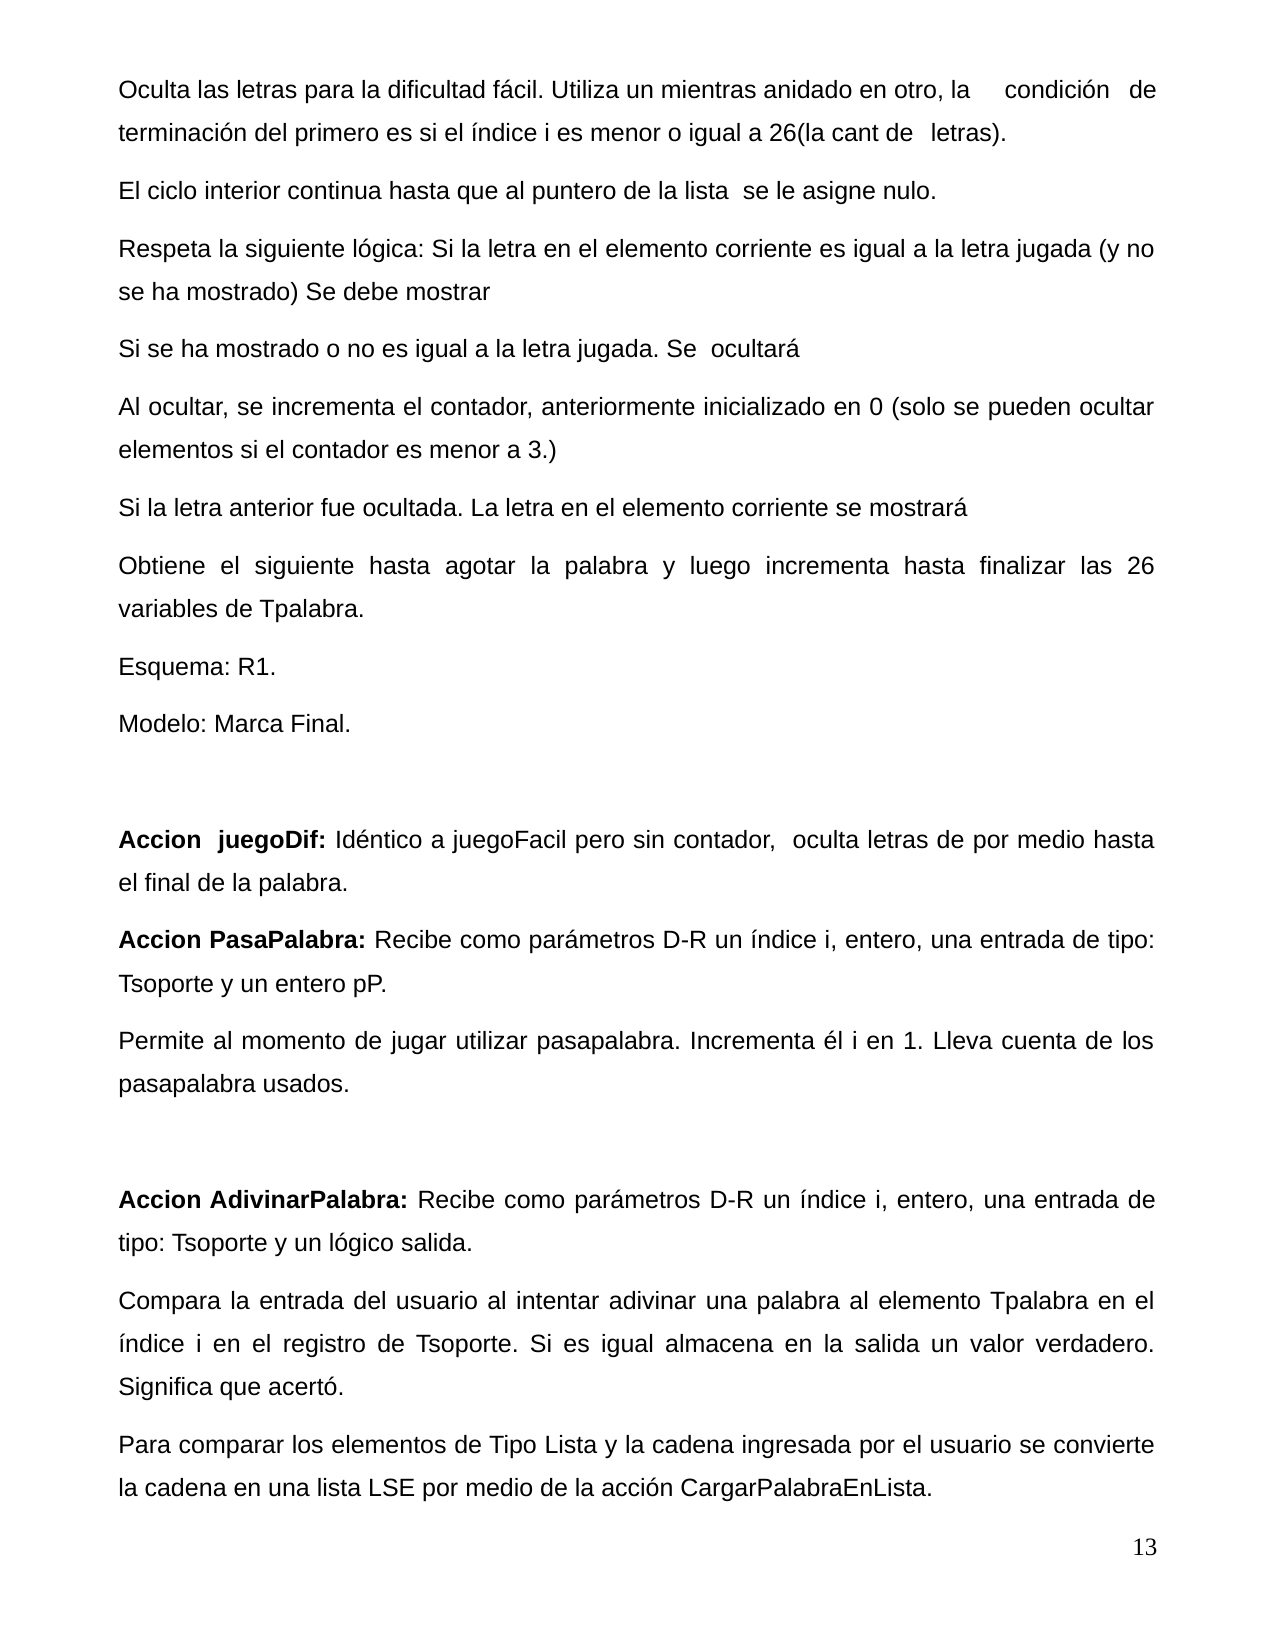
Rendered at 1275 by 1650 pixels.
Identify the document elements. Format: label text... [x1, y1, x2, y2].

text Respeta la siguiente lógica: Si la letra en el elemento corriente es igual a la letra jugada (y no se ha mostrado) Se debe mostrar [118, 233, 1157, 305]
text Accion AdivinarPalabra: Recibe como parámetros D-R un índice i, entero, una entrada de tipo: Tsoporte y un lógico salida. [118, 1185, 1157, 1257]
text Al ocultar, se incrementa el contador, anteriormente inicializado en 0 (solo se pueden ocultar elementos si el contador es menor a 3.) [118, 392, 1157, 464]
text El ciclo interior continua hasta que al puntero de la lista se le asigne nulo. [118, 176, 1157, 204]
text Permite al momento de jugar utilizar pasapalabra. Incrementa él i en 1. Lleva cuenta de los pasapalabra usados. [118, 1026, 1157, 1098]
text Para comparar los elementos de Tipo Lista y la cadena ingresada por el usuario se convierte la cadena en una lista LSE por medio de la acción CargarPalabraEnLista. [118, 1429, 1157, 1501]
text Accion juegoDif: Idéntico a juegoFacil pero sin contador, oculta letras de por medio hasta el final de la palabra. [118, 824, 1157, 896]
text Modelo: Marca Final. [118, 709, 1157, 738]
text Obtiene el siguiente hasta agotar la palabra y luego incrementa hasta finalizar las 26 variables de Tpalabra. [118, 551, 1157, 622]
text Si se ha mostrado o no es igual a la letra jugada. Se ocultará [118, 334, 1157, 363]
text Accion PasaPalabra: Recibe como parámetros D-R un índice i, entero, una entrada de tipo: Tsoporte y un entero pP. [118, 925, 1157, 997]
text Si la letra anterior fue ocultada. La letra en el elemento corriente se mostrará [118, 493, 1157, 522]
text Compara la entrada del usuario al intentar adivinar una palabra al elemento Tpalabra en el índice i en el registro de Tsoporte. Si es igual almacena en la salida un valor verdadero. Significa que acertó. [118, 1286, 1157, 1401]
text Esquema: R1. [118, 651, 1157, 680]
text Oculta las letras para la dificultad fácil. Utiliza un mientras anidado en otro, la condición de terminación del primero es si el índice i es menor o igual a 26(la cant de letras). [118, 75, 1157, 147]
